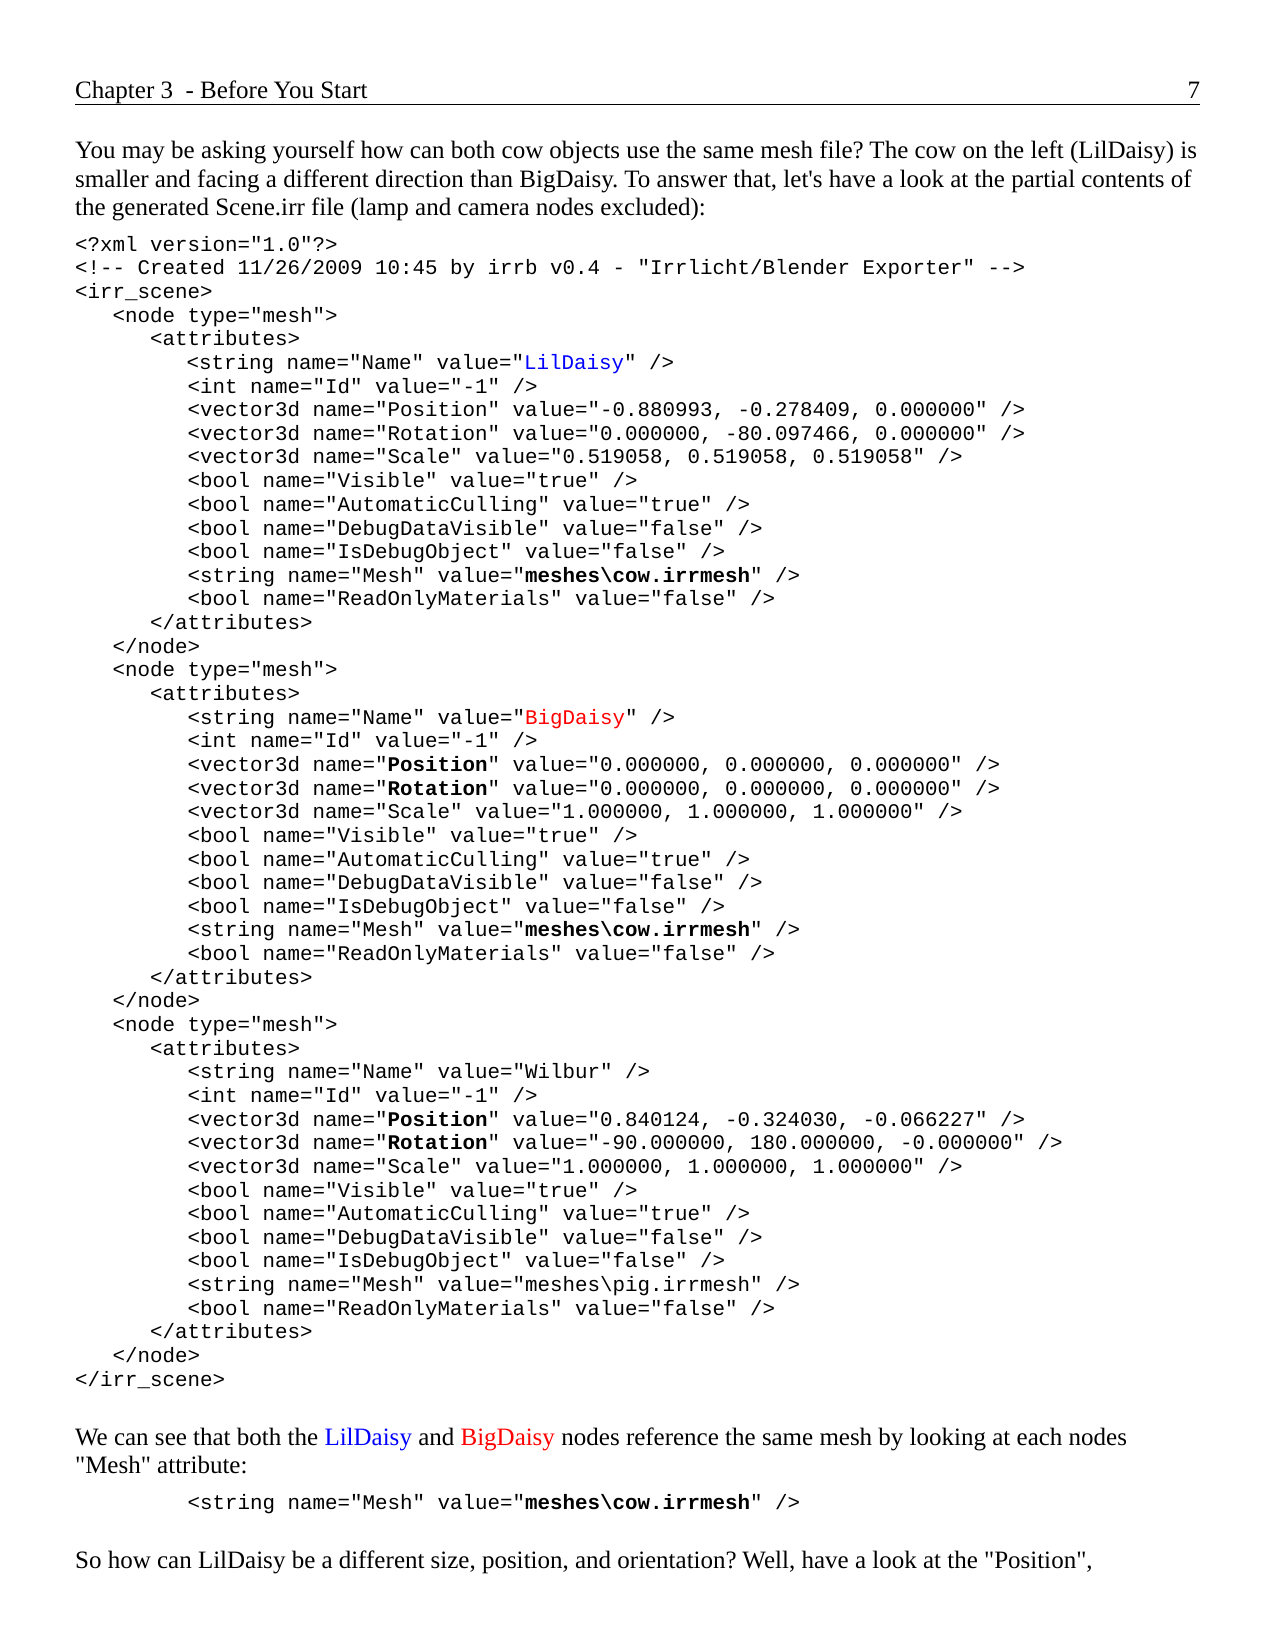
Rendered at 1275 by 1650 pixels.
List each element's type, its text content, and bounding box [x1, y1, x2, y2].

text <attributes> [75, 1038, 1200, 1061]
text <vector3d name="Position" value="0.840124, -0.324030, -0.066227" /> [75, 1109, 1200, 1132]
text <int name="Id" value="-1" /> [75, 1085, 1200, 1109]
text <attributes> [75, 683, 1200, 707]
text So how can LilDaisy be a different size, position, and orientation? Well, have a look at the "Position", [75, 1545, 1200, 1574]
text <bool name="ReadOnlyMaterials" value="false" /> [75, 1298, 1200, 1321]
text <bool name="Visible" value="true" /> [75, 470, 1200, 494]
text <int name="Id" value="-1" /> [75, 730, 1200, 754]
text <int name="Id" value="-1" /> [75, 376, 1200, 399]
text <string name="Name" value="BigDaisy" /> [75, 707, 1200, 730]
text <bool name="IsDebugObject" value="false" /> [75, 1251, 1200, 1274]
text <bool name="IsDebugObject" value="false" /> [75, 896, 1200, 919]
text <bool name="ReadOnlyMaterials" value="false" /> [75, 943, 1200, 967]
text <bool name="DebugDataVisible" value="false" /> [75, 517, 1200, 541]
text </attributes> [75, 967, 1200, 990]
text <irr_scene> [75, 281, 1200, 305]
text You may be asking yourself how can both cow objects use the same mesh file? The cow on the left (LilDaisy) is smaller and facing a different direction than BigDaisy. To answer that, let's have a look at the partial contents of the generated Scene.irr file (lamp and camera nodes excluded): [75, 135, 1200, 221]
text <bool name="ReadOnlyMaterials" value="false" /> [75, 588, 1200, 612]
text <string name="Mesh" value="meshes\cow.irrmesh" /> [75, 1492, 1200, 1516]
text </attributes> [75, 1321, 1200, 1345]
text </node> [75, 1345, 1200, 1369]
text <node type="mesh"> [75, 659, 1200, 683]
text <string name="Mesh" value="meshes\cow.irrmesh" /> [75, 565, 1200, 588]
text </irr_scene> [75, 1369, 1200, 1392]
text <bool name="Visible" value="true" /> [75, 1179, 1200, 1203]
text <node type="mesh"> [75, 305, 1200, 328]
text <bool name="AutomaticCulling" value="true" /> [75, 494, 1200, 517]
text <vector3d name="Position" value="-0.880993, -0.278409, 0.000000" /> [75, 399, 1200, 423]
text </node> [75, 636, 1200, 659]
text <!-- Created 11/26/2009 10:45 by irrb v0.4 - "Irrlicht/Blender Exporter" --> [75, 257, 1200, 281]
text <vector3d name="Scale" value="0.519058, 0.519058, 0.519058" /> [75, 447, 1200, 470]
text We can see that both the LilDaisy and BigDaisy nodes reference the same mesh by looking at each nodes "Mesh" attribute: [75, 1422, 1200, 1479]
text <string name="Name" value="Wilbur" /> [75, 1061, 1200, 1085]
text <vector3d name="Rotation" value="0.000000, 0.000000, 0.000000" /> [75, 778, 1200, 801]
text <attributes> [75, 328, 1200, 352]
text <bool name="DebugDataVisible" value="false" /> [75, 872, 1200, 896]
text <bool name="Visible" value="true" /> [75, 825, 1200, 848]
text <node type="mesh"> [75, 1014, 1200, 1038]
text <bool name="IsDebugObject" value="false" /> [75, 541, 1200, 565]
text <string name="Name" value="LilDaisy" /> [75, 352, 1200, 376]
text <vector3d name="Position" value="0.000000, 0.000000, 0.000000" /> [75, 754, 1200, 778]
text </node> [75, 990, 1200, 1014]
text <bool name="AutomaticCulling" value="true" /> [75, 848, 1200, 872]
text <vector3d name="Rotation" value="0.000000, -80.097466, 0.000000" /> [75, 423, 1200, 447]
text <bool name="AutomaticCulling" value="true" /> [75, 1203, 1200, 1227]
text <?xml version="1.0"?> [75, 234, 1200, 257]
text <bool name="DebugDataVisible" value="false" /> [75, 1227, 1200, 1251]
text <vector3d name="Scale" value="1.000000, 1.000000, 1.000000" /> [75, 1156, 1200, 1179]
text <vector3d name="Rotation" value="-90.000000, 180.000000, -0.000000" /> [75, 1132, 1200, 1156]
text <string name="Mesh" value="meshes\cow.irrmesh" /> [75, 919, 1200, 943]
text <vector3d name="Scale" value="1.000000, 1.000000, 1.000000" /> [75, 801, 1200, 825]
text <string name="Mesh" value="meshes\pig.irrmesh" /> [75, 1274, 1200, 1298]
text </attributes> [75, 612, 1200, 636]
